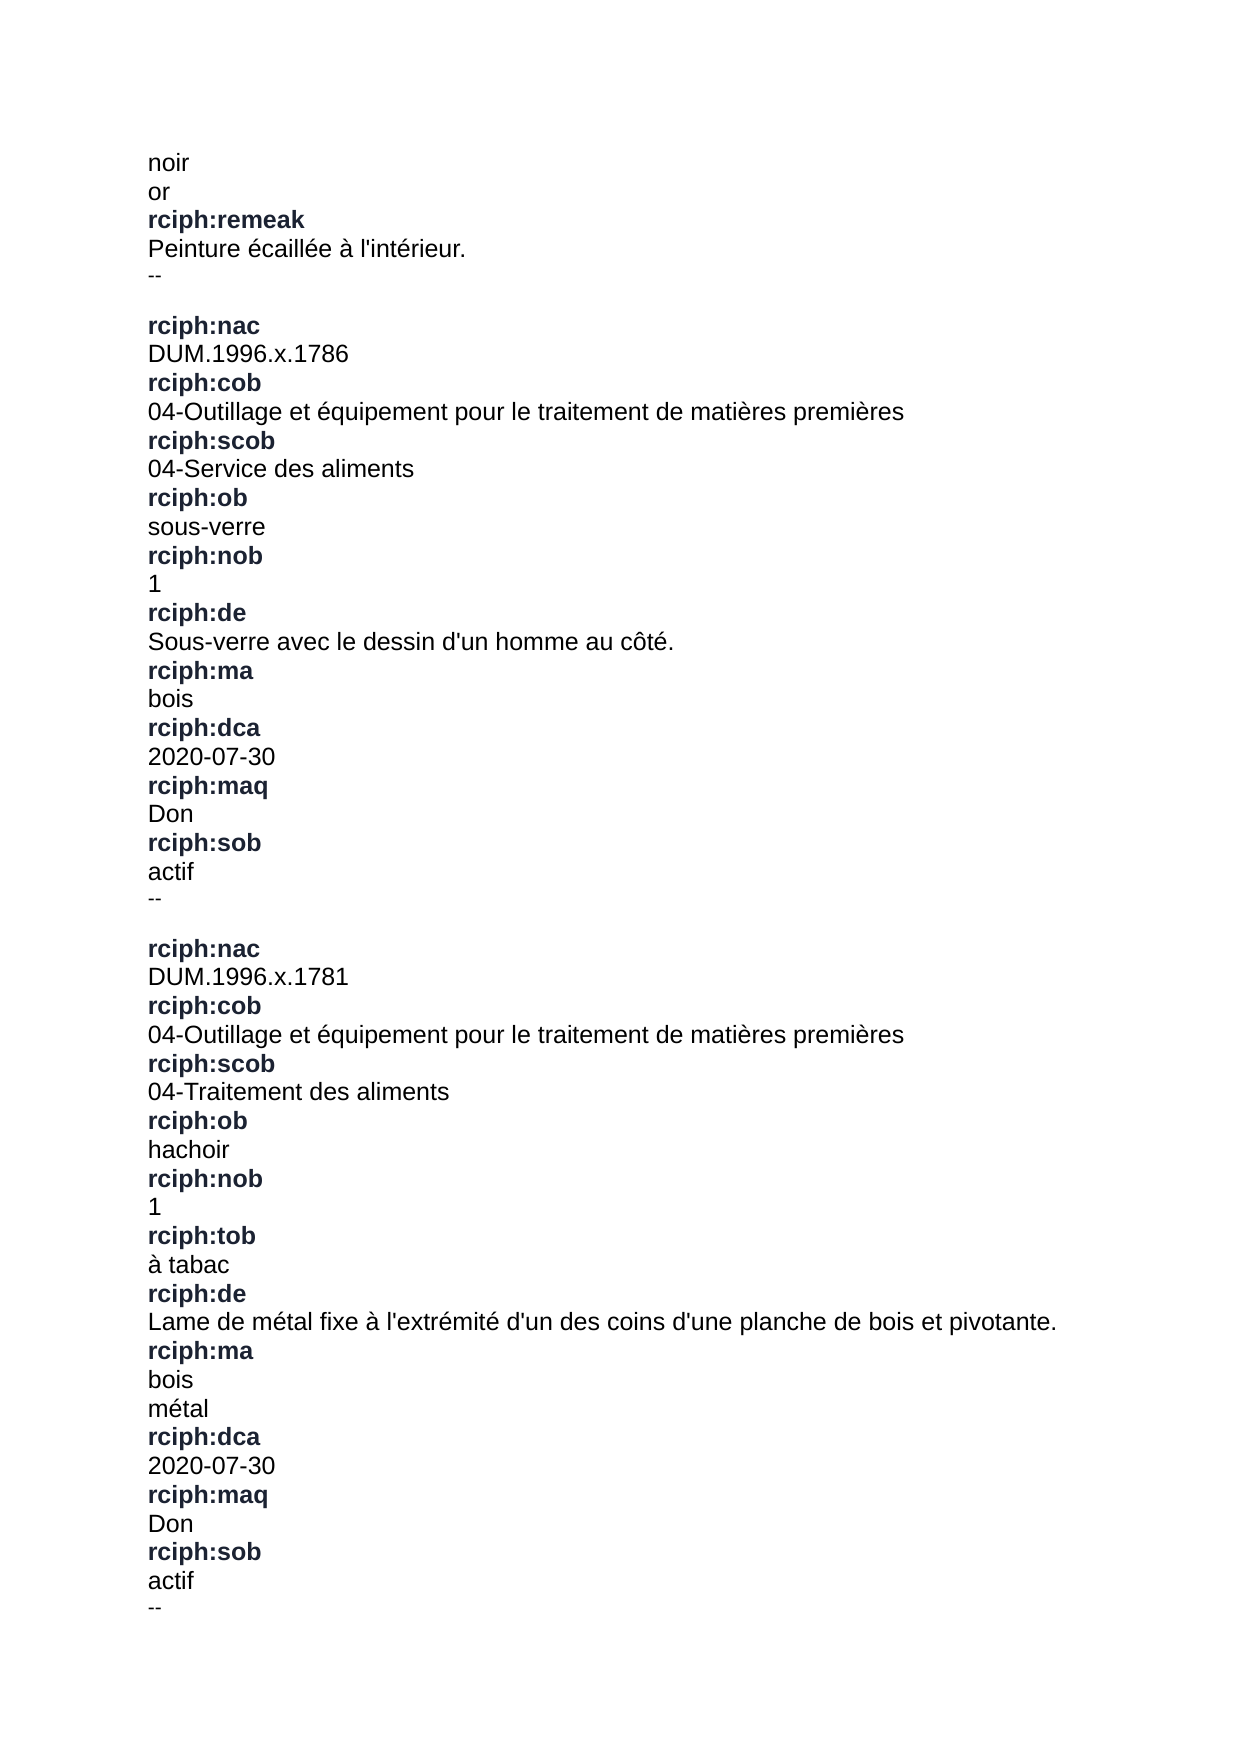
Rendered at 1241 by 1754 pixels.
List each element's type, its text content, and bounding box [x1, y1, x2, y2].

text 1 [148, 1192, 1092, 1221]
text rciph:ma [148, 656, 1092, 684]
text -- [148, 886, 1092, 909]
text rciph:cob [148, 368, 1092, 397]
text rciph:ob [148, 483, 1092, 512]
text 04-Traitement des aliments [148, 1077, 1092, 1106]
text 04-Service des aliments [148, 454, 1092, 483]
text rciph:nob [148, 541, 1092, 569]
text Don [148, 799, 1092, 828]
text rciph:ob [148, 1106, 1092, 1135]
text 2020-07-30 [148, 1451, 1092, 1480]
text Peinture écaillée à l'intérieur. [148, 234, 1092, 263]
text à tabac [148, 1250, 1092, 1278]
text -- [148, 263, 1092, 287]
text rciph:sob [148, 828, 1092, 857]
text 04-Outillage et équipement pour le traitement de matières premières [148, 1020, 1092, 1048]
text bois [148, 1365, 1092, 1393]
text noir [148, 148, 1092, 176]
text -- [148, 1595, 1092, 1619]
text rciph:cob [148, 991, 1092, 1020]
text rciph:scob [148, 426, 1092, 454]
text rciph:dca [148, 1422, 1092, 1451]
text métal [148, 1393, 1092, 1422]
text actif [148, 857, 1092, 886]
text DUM.1996.x.1781 [148, 962, 1092, 991]
text rciph:dca [148, 713, 1092, 742]
text Lame de métal fixe à l'extrémité d'un des coins d'une planche de bois et pivotante. [148, 1307, 1092, 1336]
text rciph:nac [148, 933, 1092, 962]
text 04-Outillage et équipement pour le traitement de matières premières [148, 397, 1092, 426]
text rciph:remeak [148, 205, 1092, 234]
text 2020-07-30 [148, 742, 1092, 771]
text rciph:de [148, 598, 1092, 627]
text rciph:de [148, 1278, 1092, 1307]
text sous-verre [148, 512, 1092, 541]
text rciph:maq [148, 1480, 1092, 1508]
text rciph:maq [148, 771, 1092, 799]
text rciph:scob [148, 1048, 1092, 1077]
text hachoir [148, 1135, 1092, 1163]
text Don [148, 1508, 1092, 1537]
text rciph:sob [148, 1537, 1092, 1566]
text bois [148, 684, 1092, 713]
text 1 [148, 569, 1092, 598]
text rciph:ma [148, 1336, 1092, 1365]
text DUM.1996.x.1786 [148, 339, 1092, 368]
text Sous-verre avec le dessin d'un homme au côté. [148, 627, 1092, 656]
text or [148, 176, 1092, 205]
text rciph:nob [148, 1163, 1092, 1192]
text rciph:nac [148, 311, 1092, 339]
text actif [148, 1566, 1092, 1595]
text rciph:tob [148, 1221, 1092, 1250]
